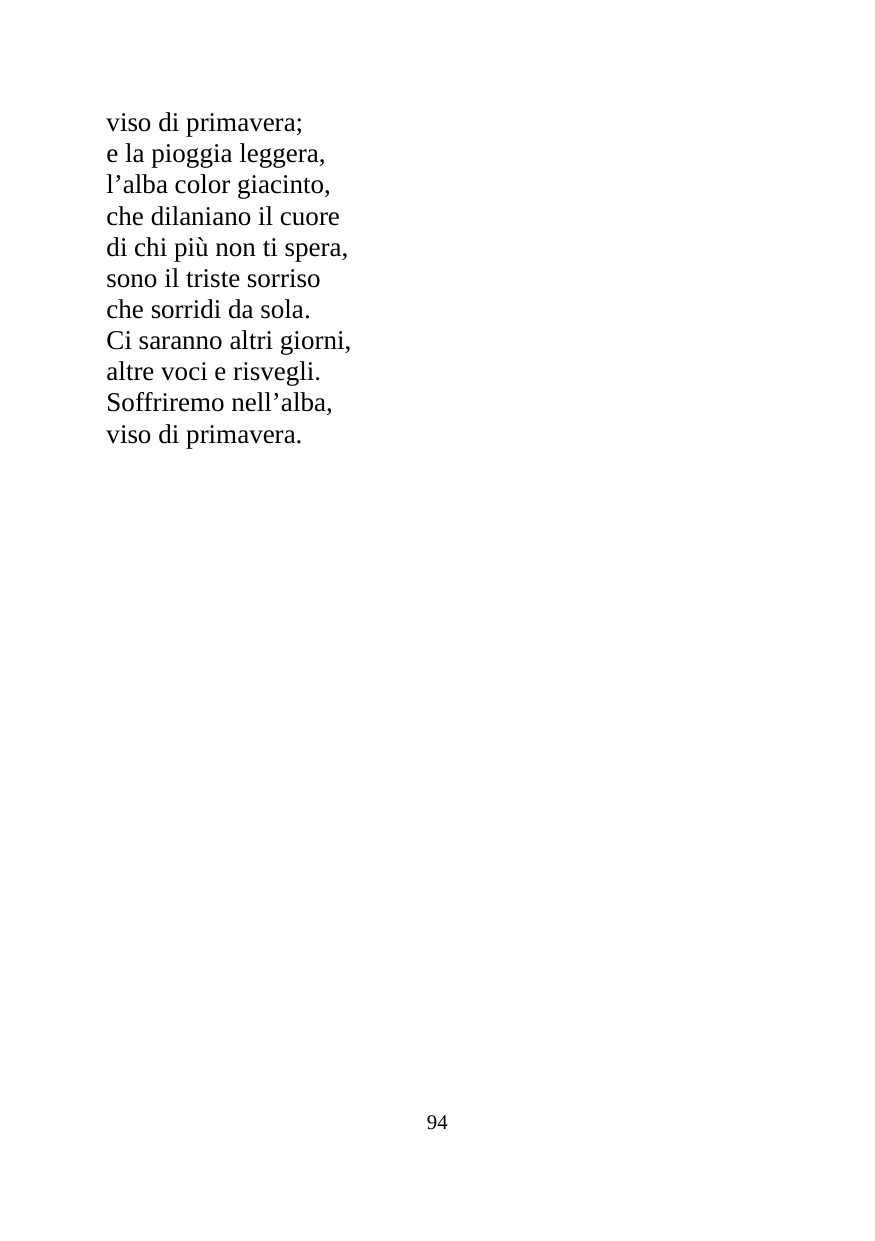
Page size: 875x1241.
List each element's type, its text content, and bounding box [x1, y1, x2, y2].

text viso di primavera; e la pioggia leggera, l’alba color giacinto, che dilaniano il cuore di chi più non ti spera, sono il triste sorriso che sorridi da sola. Ci saranno altri giorni, altre voci e risvegli. Soffriremo nell’alba, viso di primavera. [106, 106, 768, 449]
